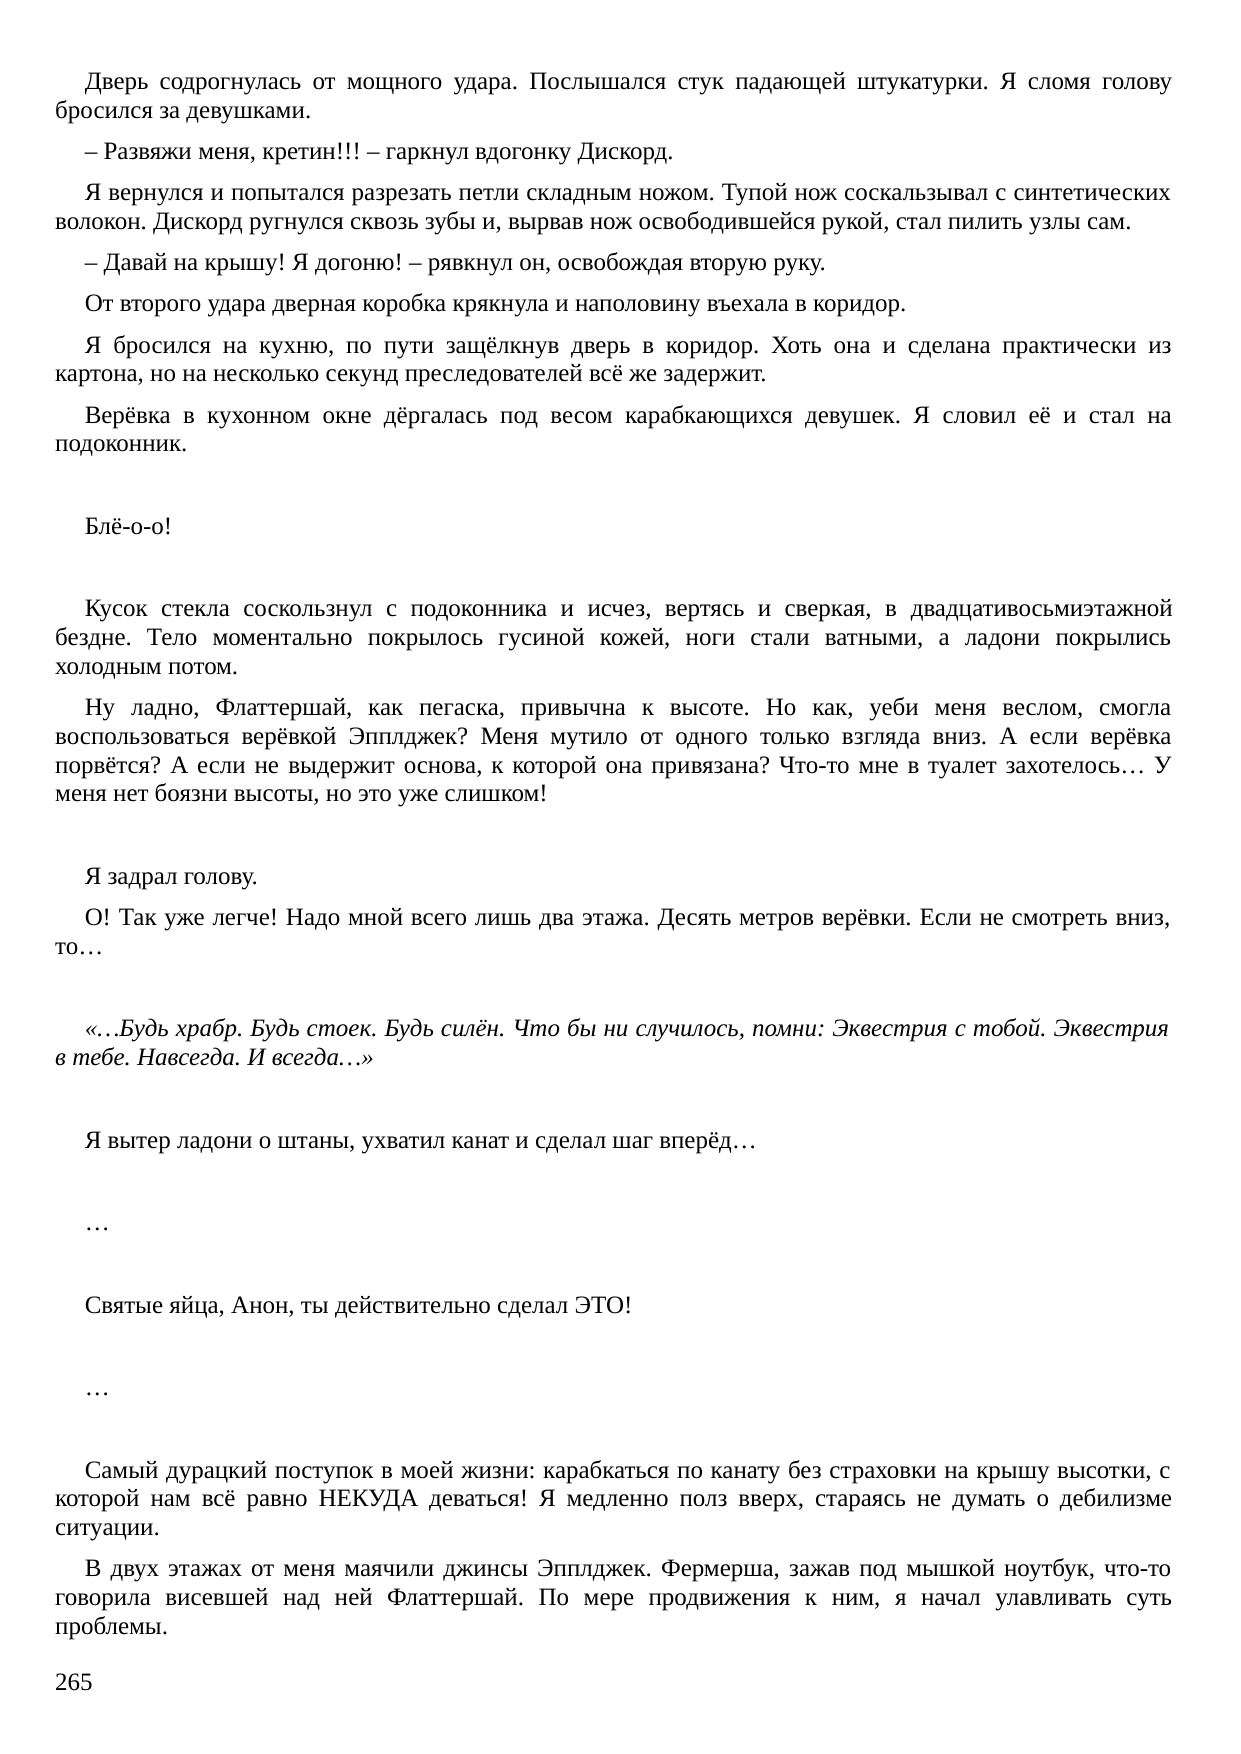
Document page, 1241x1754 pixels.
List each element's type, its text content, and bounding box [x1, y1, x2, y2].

text … [55, 1207, 1173, 1236]
text «…Будь храбр. Будь стоек. Будь силён. Что бы ни случилось, помни: Эквестрия с тобой. Эквестрия в тебе. Навсегда. И всегда…» [55, 1013, 1173, 1071]
text – Давай на крышу! Я догоню! – рявкнул он, освобождая вторую руку. [55, 247, 1173, 276]
text Блё-о-о! [55, 511, 1173, 540]
text Верёвка в кухонном окне дёргалась под весом карабкающихся девушек. Я словил её и стал на подоконник. [55, 400, 1173, 457]
text Ну ладно, Флаттершай, как пегаска, привычна к высоте. Но как, уеби меня веслом, смогла воспользоваться верёвкой Эпплджек? Меня мутило от одного только взгляда вниз. А если верёвка порвётся? А если не выдержит основа, к которой она привязана? Что-то мне в туалет захотелось… У меня нет боязни высоты, но это уже слишком! [55, 692, 1173, 807]
text Дверь содрогнулась от мощного удара. Послышался стук падающей штукатурки. Я сломя голову бросился за девушками. [55, 66, 1173, 123]
text Я бросился на кухню, по пути защёлкнув дверь в коридор. Хоть она и сделана практически из картона, но на несколько секунд преследователей всё же задержит. [55, 330, 1173, 387]
text … [55, 1372, 1173, 1401]
text Я вытер ладони о штаны, ухватил канат и сделал шаг вперёд… [55, 1125, 1173, 1153]
text Самый дурацкий поступок в моей жизни: карабкаться по канату без страховки на крышу высотки, с которой нам всё равно НЕКУДА деваться! Я медленно полз вверх, стараясь не думать о дебилизме ситуации. [55, 1455, 1173, 1541]
text Святые яйца, Анон, ты действительно сделал ЭТО! [55, 1290, 1173, 1318]
text – Развяжи меня, кретин!!! – гаркнул вдогонку Дискорд. [55, 136, 1173, 165]
text В двух этажах от меня маячили джинсы Эпплджек. Фермерша, зажав под мышкой ноутбук, что-то говорила висевшей над ней Флаттершай. По мере продвижения к ним, я начал улавливать суть проблемы. [55, 1553, 1173, 1640]
text О! Так уже легче! Надо мной всего лишь два этажа. Десять метров верёвки. Если не смотреть вниз, то… [55, 902, 1173, 960]
text Кусок стекла соскользнул с подоконника и исчез, вертясь и сверкая, в двадцативосьмиэтажной бездне. Тело моментально покрылось гусиной кожей, ноги стали ватными, а ладони покрылись холодным потом. [55, 593, 1173, 680]
text Я задрал голову. [55, 861, 1173, 890]
text От второго удара дверная коробка крякнула и наполовину въехала в коридор. [55, 288, 1173, 317]
text Я вернулся и попытался разрезать петли складным ножом. Тупой нож соскальзывал с синтетических волокон. Дискорд ругнулся сквозь зубы и, вырвав нож освободившейся рукой, стал пилить узлы сам. [55, 177, 1173, 235]
